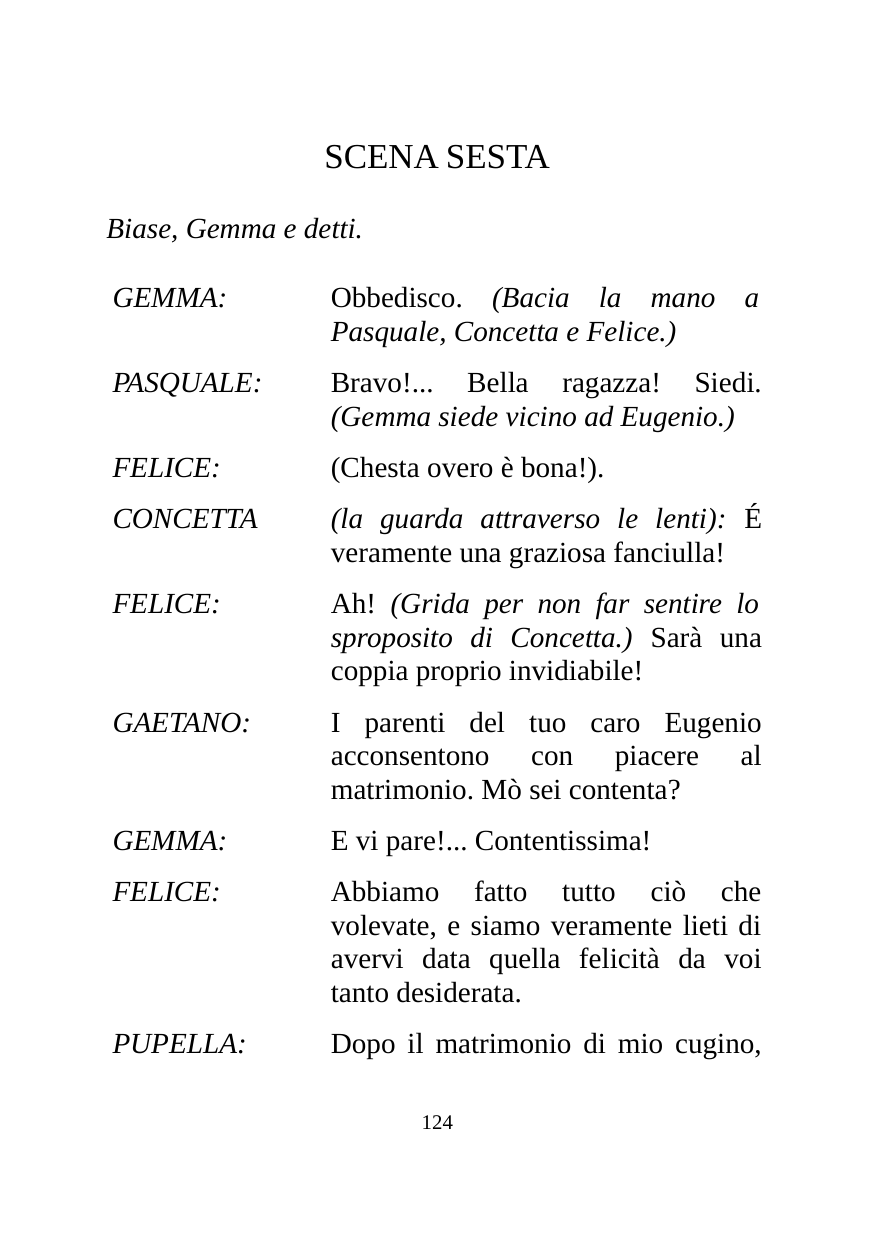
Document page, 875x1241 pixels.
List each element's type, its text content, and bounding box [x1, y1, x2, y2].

table_cell FELICE: [106, 580, 325, 699]
table_cell GEMMA: [106, 817, 325, 869]
table_cell CONCETTA [106, 496, 325, 580]
subtitle SCENA SESTA [106, 136, 768, 176]
table_cell Ah! (Grida per non far sentire lo sproposito di Concetta.) Sarà una coppia proprio invidiabile! [325, 580, 768, 699]
table_cell Abbiamo fatto tutto ciò che volevate, e siamo veramente lieti di avervi data quella felicità da voi tanto desiderata. [325, 869, 768, 1021]
text Biase, Gemma e detti. [106, 211, 768, 245]
table_cell FELICE: [106, 869, 325, 1021]
table_cell E vi pare!... Contentissima! [325, 817, 768, 869]
table_header GEMMA: [106, 274, 325, 359]
table_cell I parenti del tuo caro Eugenio acconsentono con piacere al matrimonio. Mò sei contenta? [325, 699, 768, 817]
table_cell Bravo!... Bella ragazza! Siedi. (Gemma siede vicino ad Eugenio.) [325, 359, 768, 444]
table_cell FELICE: [106, 444, 325, 496]
table_header Obbedisco. (Bacia la mano a Pasquale, Concetta e Felice.) [325, 274, 768, 359]
table_cell PASQUALE: [106, 359, 325, 444]
table_cell PUPELLA: [106, 1021, 325, 1072]
table_cell (Chesta overo è bona!). [325, 444, 768, 496]
table_cell (la guarda attraverso le lenti): É veramente una graziosa fanciulla! [325, 496, 768, 580]
table_cell GAETANO: [106, 699, 325, 817]
table_cell Dopo il matrimonio di mio cugino, [325, 1021, 768, 1072]
